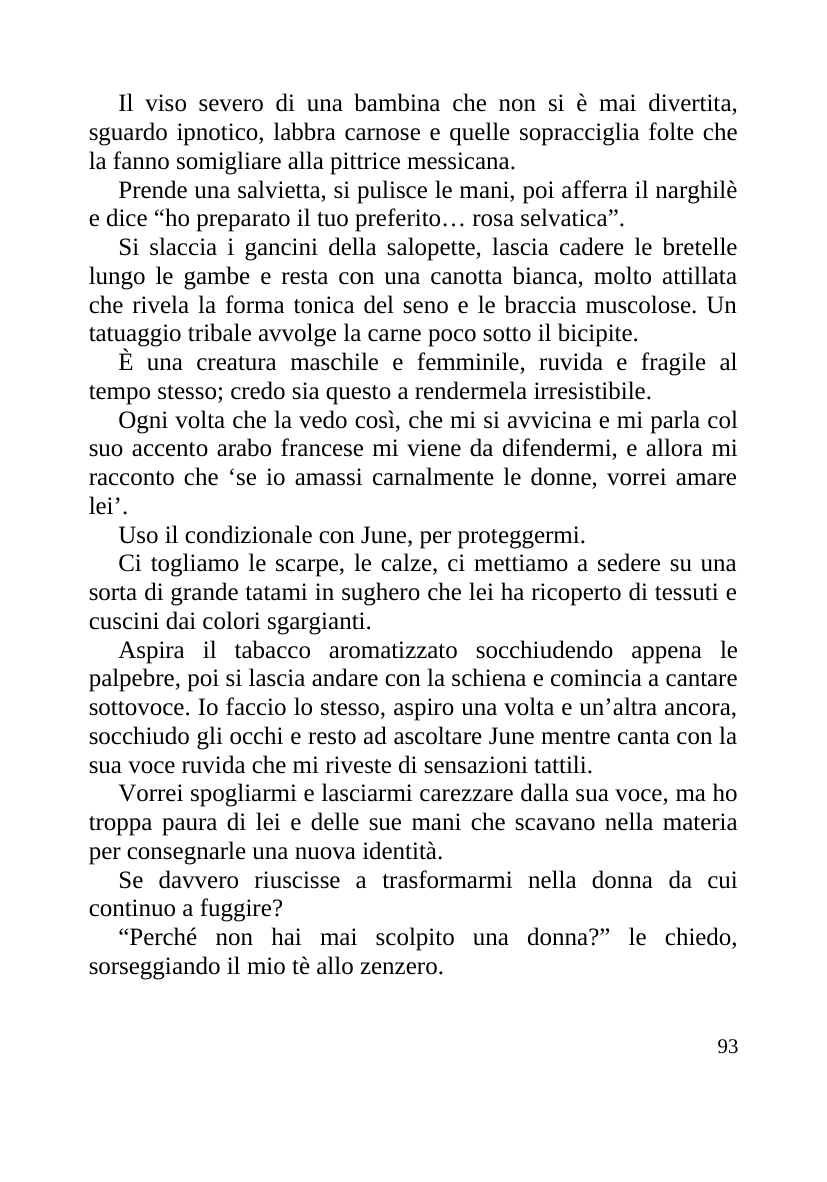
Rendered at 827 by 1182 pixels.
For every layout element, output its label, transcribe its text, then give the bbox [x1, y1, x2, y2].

text “Perché non hai mai scolpito una donna?” le chiedo, sorseggiando il mio tè allo zenzero. [88, 922, 738, 980]
text Aspira il tabacco aromatizzato socchiudendo appena le palpebre, poi si lascia andare con la schiena e comincia a cantare sottovoce. Io faccio lo stesso, aspiro una volta e un’altra ancora, socchiudo gli occhi e resto ad ascoltare June mentre canta con la sua voce ruvida che mi riveste di sensazioni tattili. [88, 635, 738, 778]
text Si slaccia i gancini della salopette, lascia cadere le bretelle lungo le gambe e resta con una canotta bianca, molto attillata che rivela la forma tonica del seno e le braccia muscolose. Un tatuaggio tribale avvolge la carne poco sotto il bicipite. [88, 232, 738, 347]
text Prende una salvietta, si pulisce le mani, poi afferra il narghilè e dice “ho preparato il tuo preferito… rosa selvatica”. [88, 175, 738, 232]
text è una creatura maschile e femminile, ruvida e fragile al tempo stesso; credo sia questo a rendermela irresistibile. [88, 347, 738, 405]
text Ogni volta che la vedo così, che mi si avvicina e mi parla col suo accento arabo francese mi viene da difendermi, e allora mi racconto che ‘se io amassi carnalmente le donne, vorrei amare lei’. [88, 405, 738, 520]
text Ci togliamo le scarpe, le calze, ci mettiamo a sedere su una sorta di grande tatami in sughero che lei ha ricoperto di tessuti e cuscini dai colori sgargianti. [88, 548, 738, 635]
text Il viso severo di una bambina che non si è mai divertita, sguardo ipnotico, labbra carnose e quelle sopracciglia folte che la fanno somigliare alla pittrice messicana. [88, 88, 738, 175]
text Se davvero riuscisse a trasformarmi nella donna da cui continuo a fuggire? [88, 865, 738, 922]
text Uso il condizionale con June, per proteggermi. [88, 520, 738, 548]
text Vorrei spogliarmi e lasciarmi carezzare dalla sua voce, ma ho troppa paura di lei e delle sue mani che scavano nella materia per consegnarle una nuova identità. [88, 778, 738, 865]
